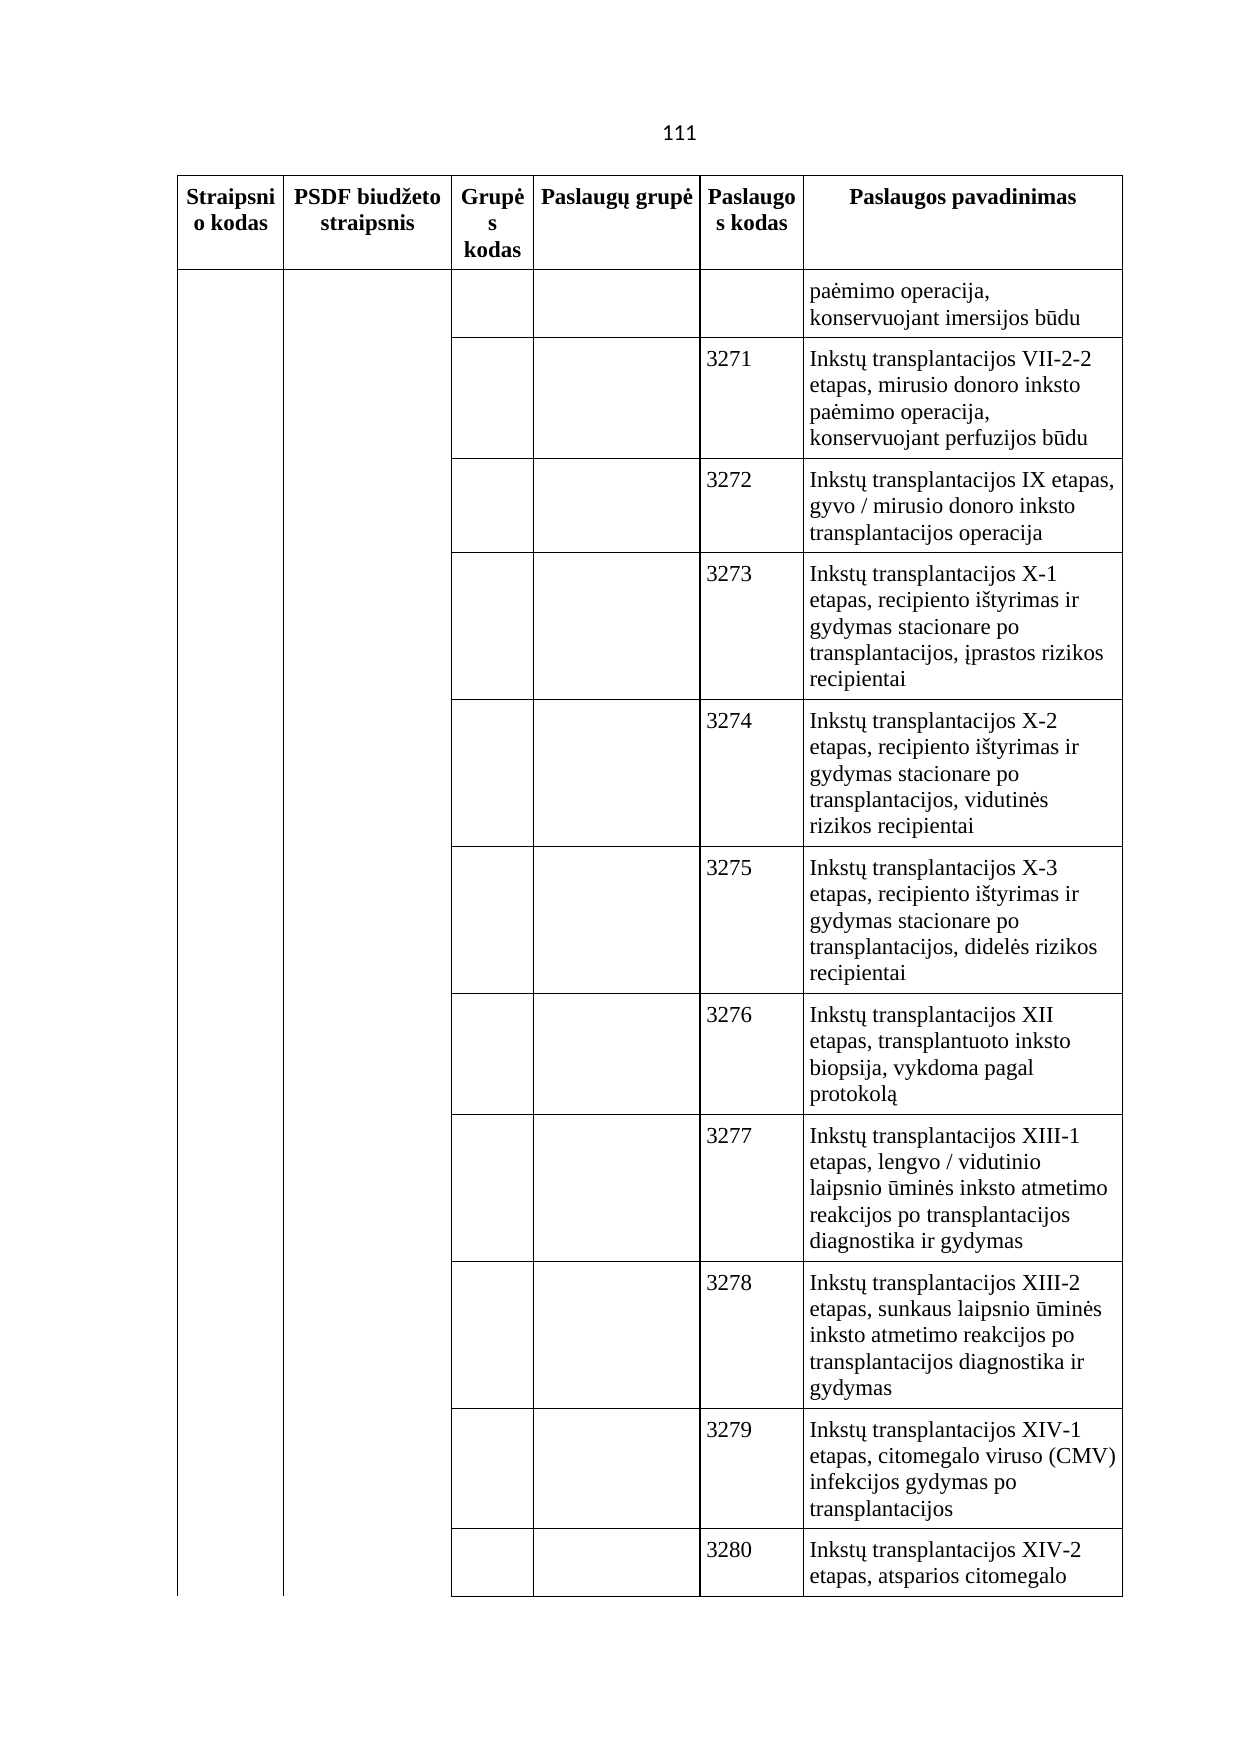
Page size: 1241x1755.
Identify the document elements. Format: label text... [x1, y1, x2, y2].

table_cell [178, 552, 283, 699]
table_header Grupės kodas [452, 176, 533, 269]
table_cell [452, 270, 533, 337]
table_cell [284, 270, 451, 337]
table_header Straipsnio kodas [178, 176, 283, 269]
table_cell [534, 700, 699, 846]
table_cell [178, 1261, 283, 1407]
table_cell 3274 [701, 700, 803, 846]
table_cell 3276 [701, 994, 803, 1113]
table_cell Inkstų transplantacijos X-3 etapas, recipiento ištyrimas ir gydymas stacionare po transplantacijos, didelės rizikos recipientai [804, 847, 1122, 993]
table_cell 3277 [701, 1115, 803, 1261]
table_cell [452, 1529, 533, 1596]
table_cell Inkstų transplantacijos VII-2-2 etapas, mirusio donoro inksto paėmimo operacija, konservuojant perfuzijos būdu [804, 338, 1122, 458]
table_cell 3275 [701, 847, 803, 993]
table_cell 3279 [701, 1409, 803, 1528]
table_cell [534, 338, 699, 458]
table_cell [534, 270, 699, 337]
table_cell [178, 337, 283, 458]
table_cell 3273 [701, 553, 803, 699]
table_cell [284, 1528, 451, 1596]
table_header Paslaugos pavadinimas [804, 176, 1122, 269]
table_cell 3280 [701, 1529, 803, 1596]
table_cell [452, 338, 533, 458]
table_cell [534, 459, 699, 552]
table_cell paėmimo operacija, konservuojant imersijos būdu [804, 270, 1122, 337]
table_cell [452, 553, 533, 699]
table_cell [284, 552, 451, 699]
table_header Paslaugų grupė [534, 176, 699, 269]
table_cell [452, 459, 533, 552]
table_cell [178, 846, 283, 993]
table_cell [452, 847, 533, 993]
table_cell Inkstų transplantacijos XIV-2 etapas, atsparios citomegalo [804, 1529, 1122, 1596]
table_cell [701, 270, 803, 337]
table_cell [534, 994, 699, 1113]
table_cell [534, 847, 699, 993]
table_cell Inkstų transplantacijos IX etapas, gyvo / mirusio donoro inksto transplantacijos operacija [804, 459, 1122, 552]
table_cell [178, 699, 283, 846]
table_cell Inkstų transplantacijos X-1 etapas, recipiento ištyrimas ir gydymas stacionare po transplantacijos, įprastos rizikos recipientai [804, 553, 1122, 699]
table_cell [178, 458, 283, 552]
table_cell [284, 846, 451, 993]
table_cell [534, 1409, 699, 1528]
table_cell [178, 270, 283, 337]
table_cell [178, 1408, 283, 1528]
table_cell Inkstų transplantacijos XIV-1 etapas, citomegalo viruso (CMV) infekcijos gydymas po transplantacijos [804, 1409, 1122, 1528]
table_cell [178, 993, 283, 1113]
table_cell [452, 1409, 533, 1528]
table_cell [452, 1262, 533, 1407]
table_cell Inkstų transplantacijos XIII-2 etapas, sunkaus laipsnio ūminės inksto atmetimo reakcijos po transplantacijos diagnostika ir gydymas [804, 1262, 1122, 1407]
table_cell [284, 1261, 451, 1407]
table_cell Inkstų transplantacijos XII etapas, transplantuoto inksto biopsija, vykdoma pagal protokolą [804, 994, 1122, 1113]
table_cell [534, 1262, 699, 1407]
table_cell Inkstų transplantacijos XIII-1 etapas, lengvo / vidutinio laipsnio ūminės inksto atmetimo reakcijos po transplantacijos diagnostika ir gydymas [804, 1115, 1122, 1261]
table_cell 3272 [701, 459, 803, 552]
table_cell Inkstų transplantacijos X-2 etapas, recipiento ištyrimas ir gydymas stacionare po transplantacijos, vidutinės rizikos recipientai [804, 700, 1122, 846]
table_cell [284, 458, 451, 552]
table_header PSDF biudžeto straipsnis [284, 176, 451, 269]
table_cell [534, 1529, 699, 1596]
table_cell [284, 337, 451, 458]
table_cell [452, 1115, 533, 1261]
table_cell [178, 1528, 283, 1596]
table_cell [178, 1114, 283, 1261]
table_cell [534, 553, 699, 699]
table_cell [284, 1408, 451, 1528]
table_cell [284, 1114, 451, 1261]
table_cell [534, 1115, 699, 1261]
table_cell [452, 700, 533, 846]
table_cell [452, 994, 533, 1113]
table_cell [284, 993, 451, 1113]
table_cell 3271 [701, 338, 803, 458]
table_cell [284, 699, 451, 846]
table_header Paslaugos kodas [701, 176, 803, 269]
table_cell 3278 [701, 1262, 803, 1407]
